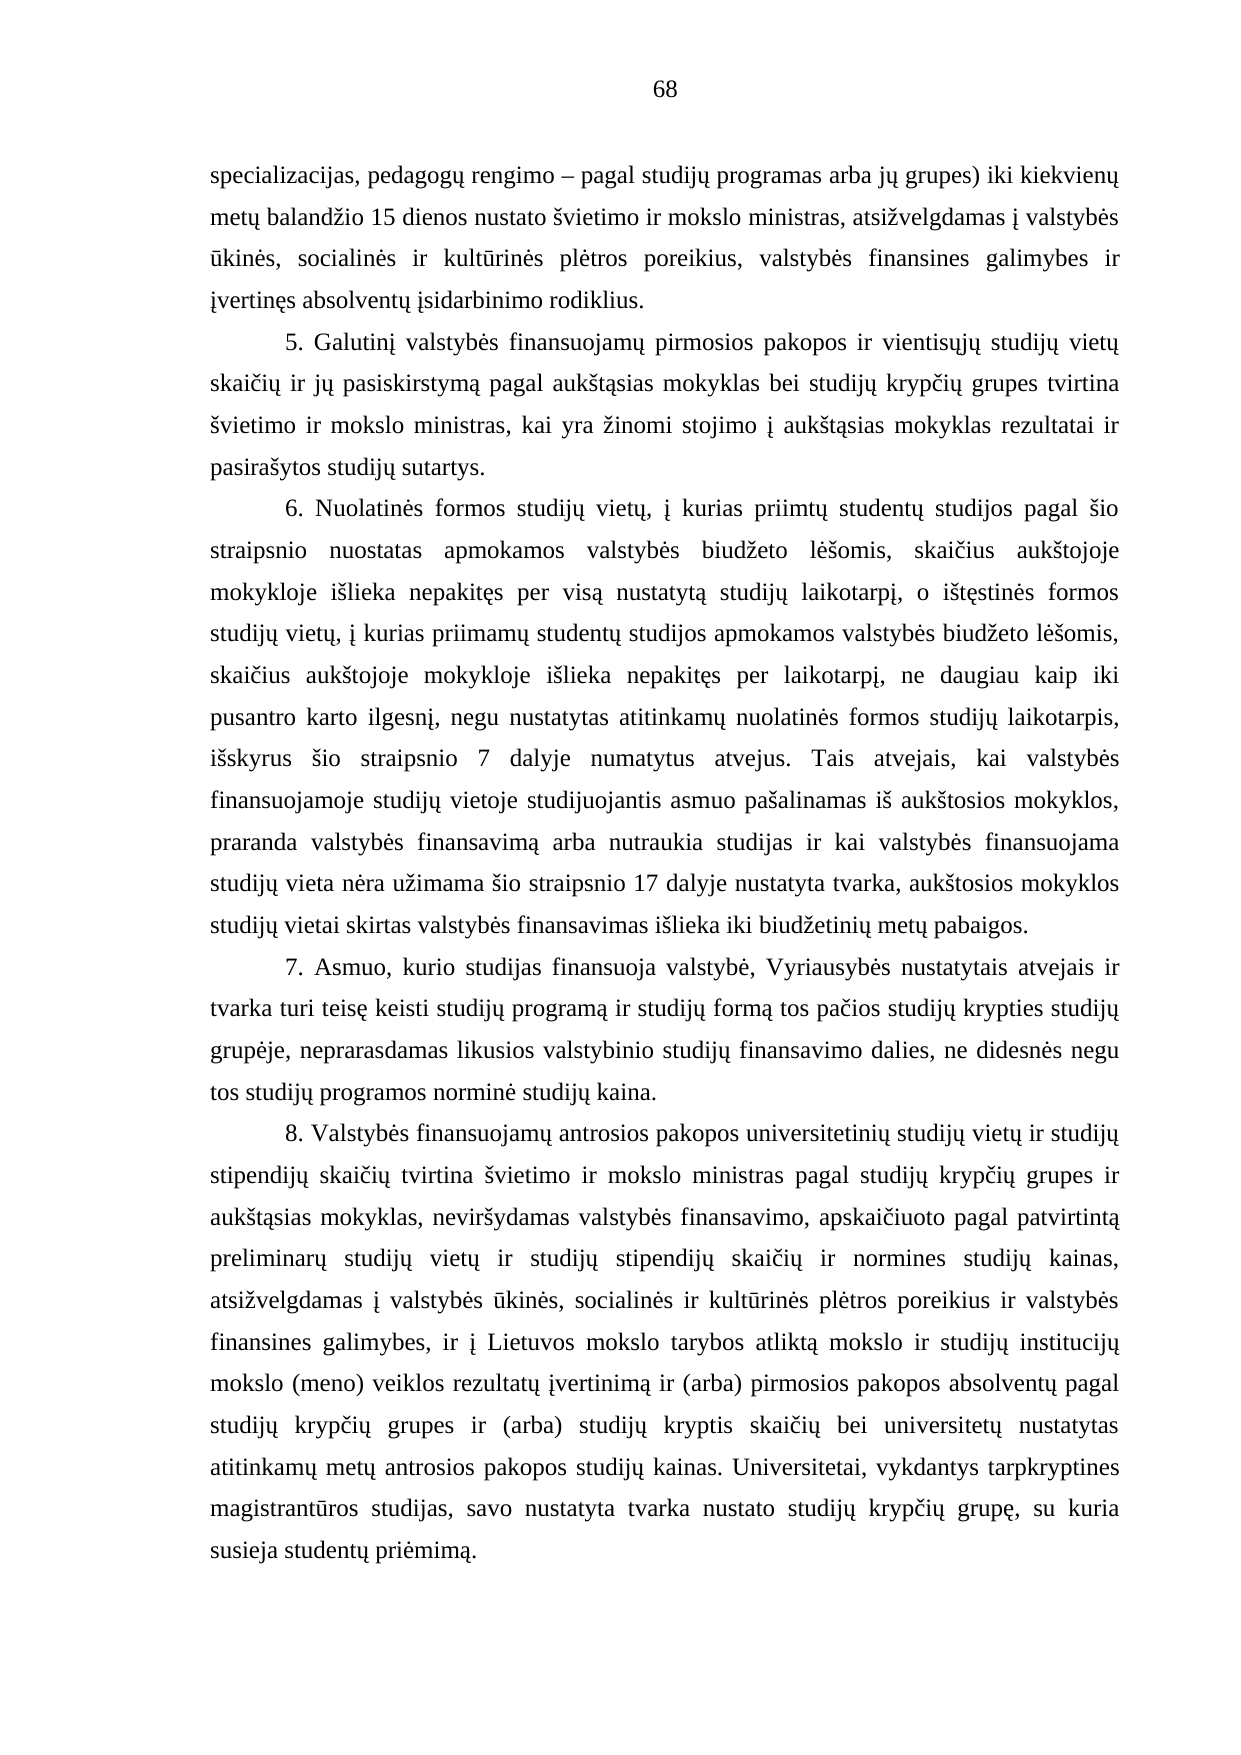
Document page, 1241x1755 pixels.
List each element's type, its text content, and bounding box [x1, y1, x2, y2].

text 7. Asmuo, kurio studijas finansuoja valstybė, Vyriausybės nustatytais atvejais ir tvarka turi teisę keisti studijų programą ir studijų formą tos pačios studijų krypties studijų grupėje, neprarasdamas likusios valstybinio studijų finansavimo dalies, ne didesnės negu tos studijų programos norminė studijų kaina. [210, 942, 1120, 1108]
text specializacijas, pedagogų rengimo – pagal studijų programas arba jų grupes) iki kiekvienų metų balandžio 15 dienos nustato švietimo ir mokslo ministras, atsižvelgdamas į valstybės ūkinės, socialinės ir kultūrinės plėtros poreikius, valstybės finansines galimybes ir įvertinęs absolventų įsidarbinimo rodiklius. [210, 150, 1120, 317]
text 5. Galutinį valstybės finansuojamų pirmosios pakopos ir vientisųjų studijų vietų skaičių ir jų pasiskirstymą pagal aukštąsias mokyklas bei studijų krypčių grupes tvirtina švietimo ir mokslo ministras, kai yra žinomi stojimo į aukštąsias mokyklas rezultatai ir pasirašytos studijų sutartys. [210, 317, 1120, 483]
text 6. Nuolatinės formos studijų vietų, į kurias priimtų studentų studijos pagal šio straipsnio nuostatas apmokamos valstybės biudžeto lėšomis, skaičius aukštojoje mokykloje išlieka nepakitęs per visą nustatytą studijų laikotarpį, o ištęstinės formos studijų vietų, į kurias priimamų studentų studijos apmokamos valstybės biudžeto lėšomis, skaičius aukštojoje mokykloje išlieka nepakitęs per laikotarpį, ne daugiau kaip iki pusantro karto ilgesnį, negu nustatytas atitinkamų nuolatinės formos studijų laikotarpis, išskyrus šio straipsnio 7 dalyje numatytus atvejus. Tais atvejais, kai valstybės finansuojamoje studijų vietoje studijuojantis asmuo pašalinamas iš aukštosios mokyklos, praranda valstybės finansavimą arba nutraukia studijas ir kai valstybės finansuojama studijų vieta nėra užimama šio straipsnio 17 dalyje nustatyta tvarka, aukštosios mokyklos studijų vietai skirtas valstybės finansavimas išlieka iki biudžetinių metų pabaigos. [210, 483, 1120, 942]
text 8. Valstybės finansuojamų antrosios pakopos universitetinių studijų vietų ir studijų stipendijų skaičių tvirtina švietimo ir mokslo ministras pagal studijų krypčių grupes ir aukštąsias mokyklas, neviršydamas valstybės finansavimo, apskaičiuoto pagal patvirtintą preliminarų studijų vietų ir studijų stipendijų skaičių ir normines studijų kainas, atsižvelgdamas į valstybės ūkinės, socialinės ir kultūrinės plėtros poreikius ir valstybės finansines galimybes, ir į Lietuvos mokslo tarybos atliktą mokslo ir studijų institucijų mokslo (meno) veiklos rezultatų įvertinimą ir (arba) pirmosios pakopos absolventų pagal studijų krypčių grupes ir (arba) studijų kryptis skaičių bei universitetų nustatytas atitinkamų metų antrosios pakopos studijų kainas. Universitetai, vykdantys tarpkryptines magistrantūros studijas, savo nustatyta tvarka nustato studijų krypčių grupę, su kuria susieja studentų priėmimą. [210, 1108, 1120, 1567]
